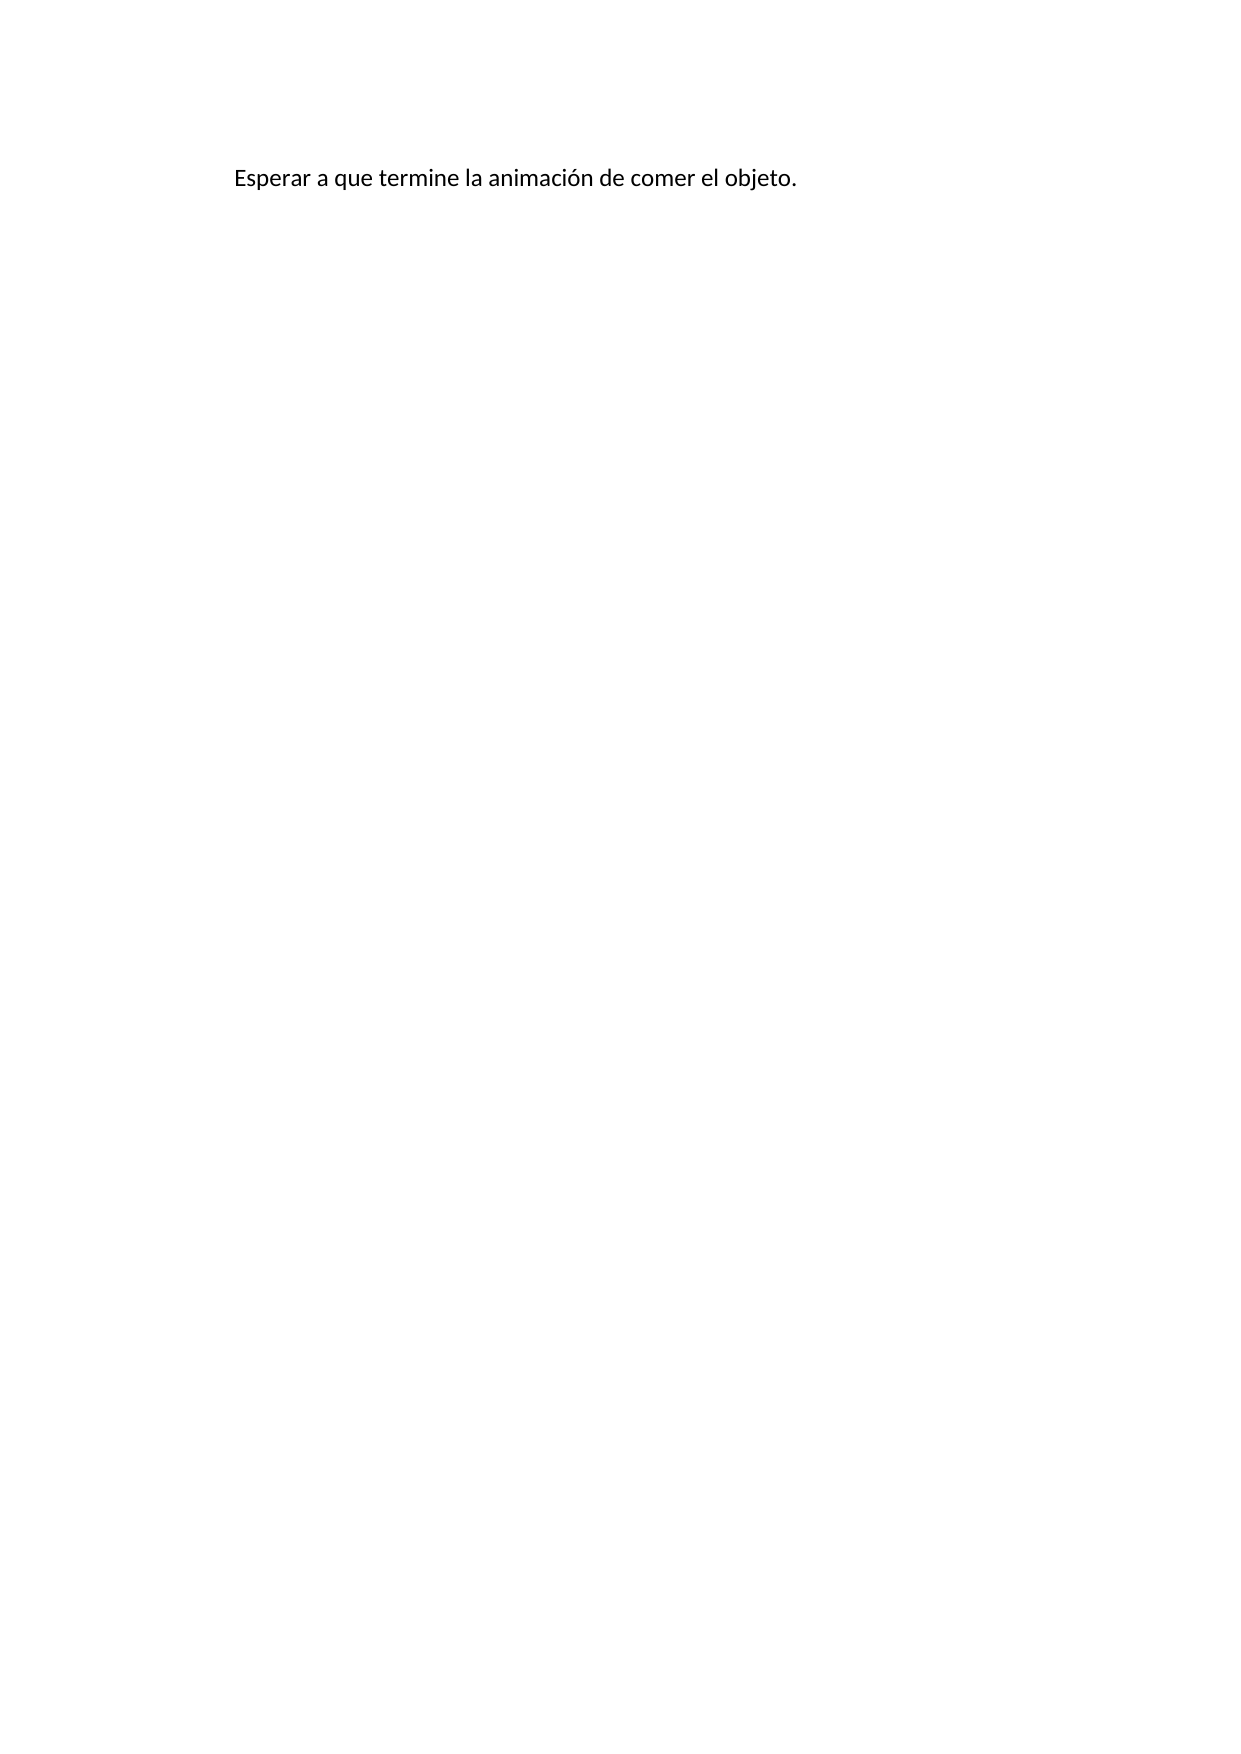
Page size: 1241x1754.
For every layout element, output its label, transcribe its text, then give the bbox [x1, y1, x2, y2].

list Esperar a que termine la animación de comer el objeto. [204, 162, 1065, 193]
